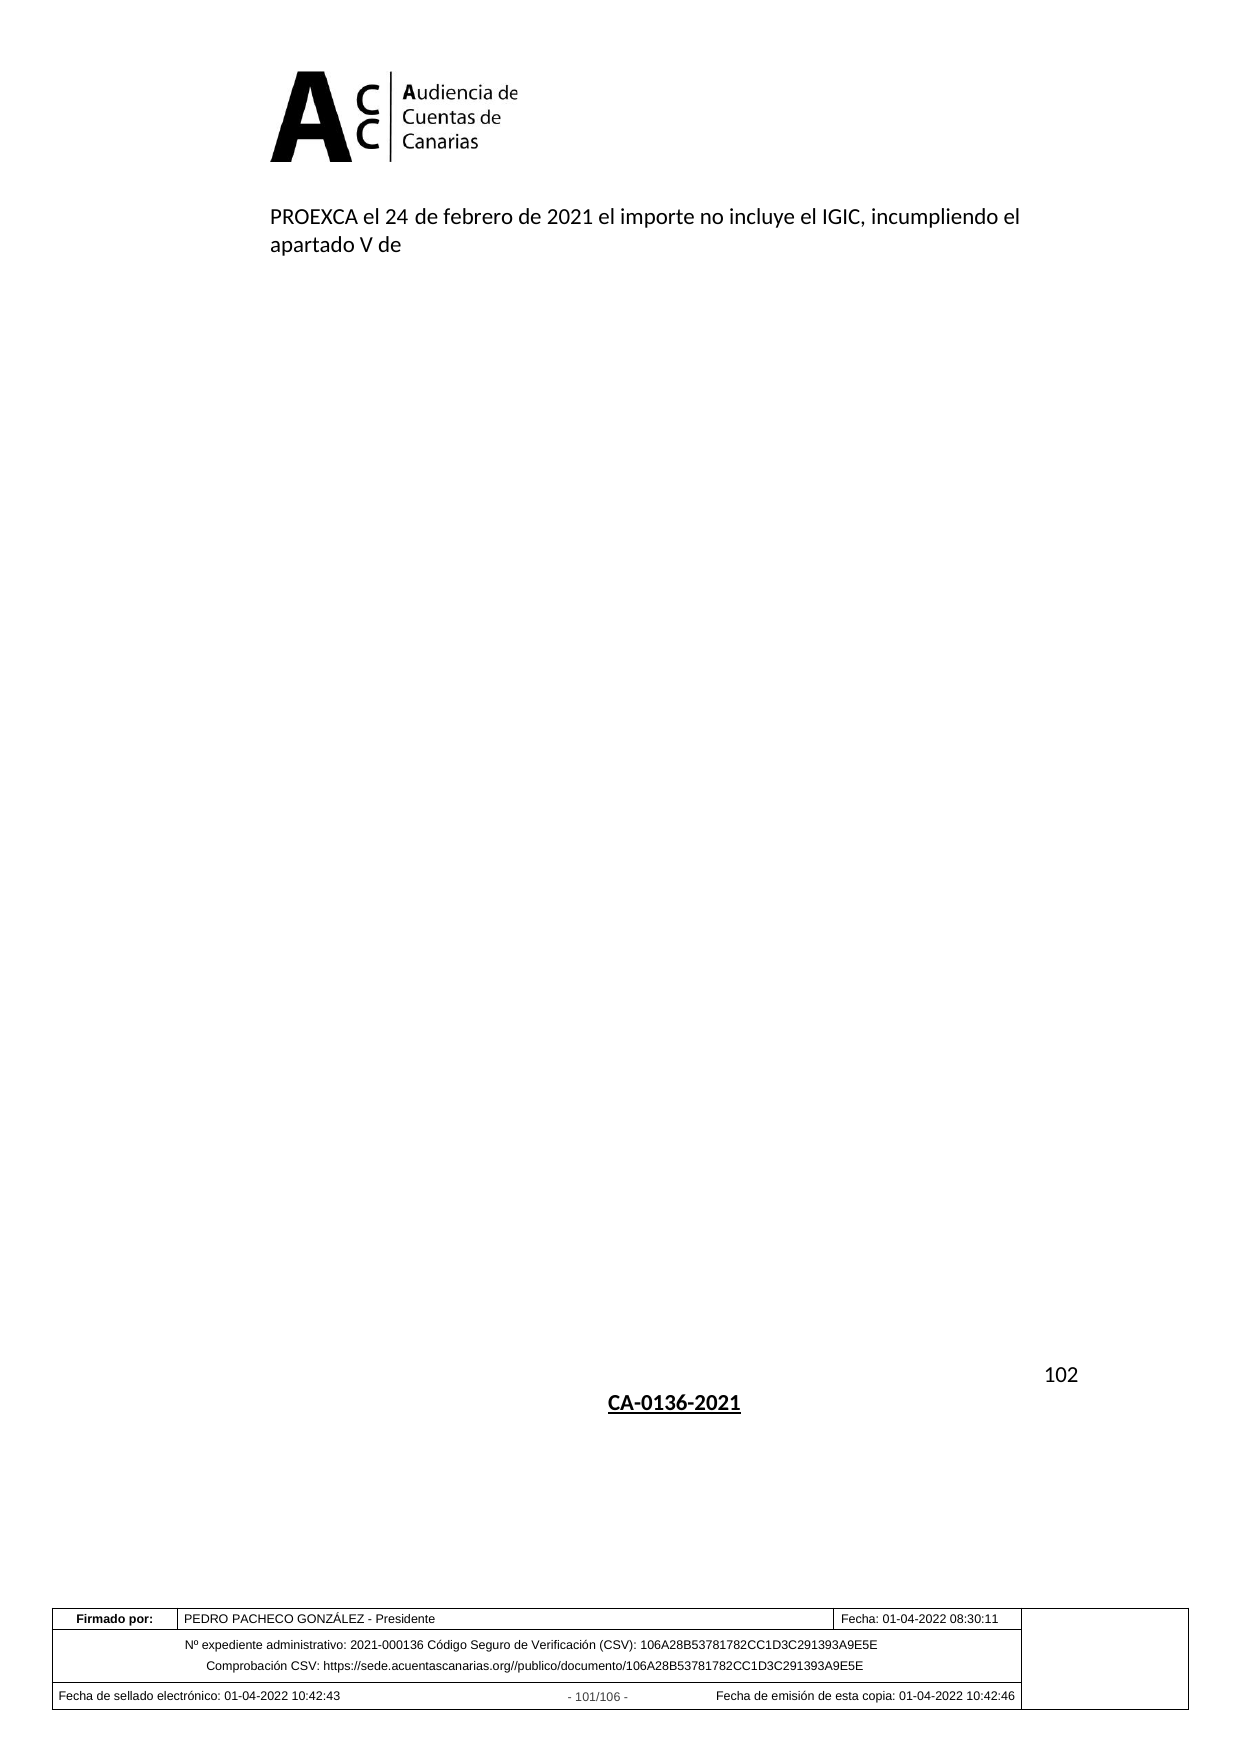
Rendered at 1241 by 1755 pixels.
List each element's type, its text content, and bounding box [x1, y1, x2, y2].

text PROEXCA el 24 de febrero de 2021 el importe no incluye el IGIC, incumpliendo el apartado V de [270, 202, 1087, 258]
